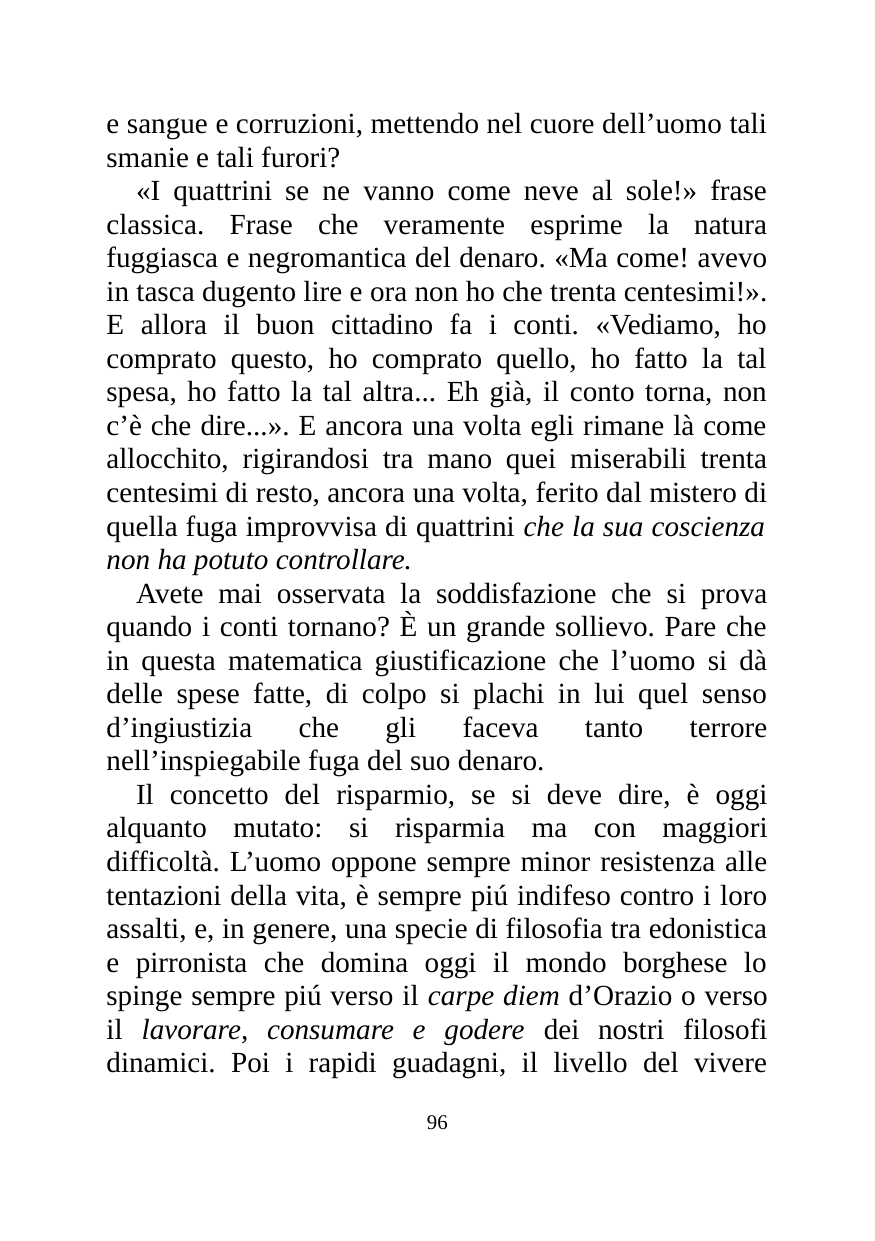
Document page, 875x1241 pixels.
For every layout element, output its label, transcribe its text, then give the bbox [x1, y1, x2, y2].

text «I quattrini se ne vanno come neve al sole!» frase classica. Frase che veramente esprime la natura fuggiasca e negromantica del denaro. «Ma come! avevo in tasca dugento lire e ora non ho che trenta centesimi!». E allora il buon cittadino fa i conti. «Vediamo, ho comprato questo, ho comprato quello, ho fatto la tal spesa, ho fatto la tal altra... Eh già, il conto torna, non c’è che dire...». E ancora una volta egli rimane là come allocchito, rigirandosi tra mano quei miserabili trenta centesimi di resto, ancora una volta, ferito dal mistero di quella fuga improvvisa di quattrini che la sua coscienza non ha potuto controllare. [106, 173, 768, 576]
text Avete mai osservata la soddisfazione che si prova quando i conti tornano? È un grande sollievo. Pare che in questa matematica giustificazione che l’uomo si dà delle spese fatte, di colpo si plachi in lui quel senso d’ingiustizia che gli faceva tanto terrore nell’inspiegabile fuga del suo denaro. [106, 576, 768, 777]
text e sangue e corruzioni, mettendo nel cuore dell’uomo tali smanie e tali furori? [106, 106, 768, 173]
text Il concetto del risparmio, se si deve dire, è oggi alquanto mutato: si risparmia ma con maggiori difficoltà. L’uomo oppone sempre minor resistenza alle tentazioni della vita, è sempre piú indifeso contro i loro assalti, e, in genere, una specie di filosofia tra edonistica e pirronista che domina oggi il mondo borghese lo spinge sempre piú verso il carpe diem d’Orazio o verso il lavorare, consumare e godere dei nostri filosofi dinamici. Poi i rapidi guadagni, il livello del vivere [106, 777, 768, 1079]
